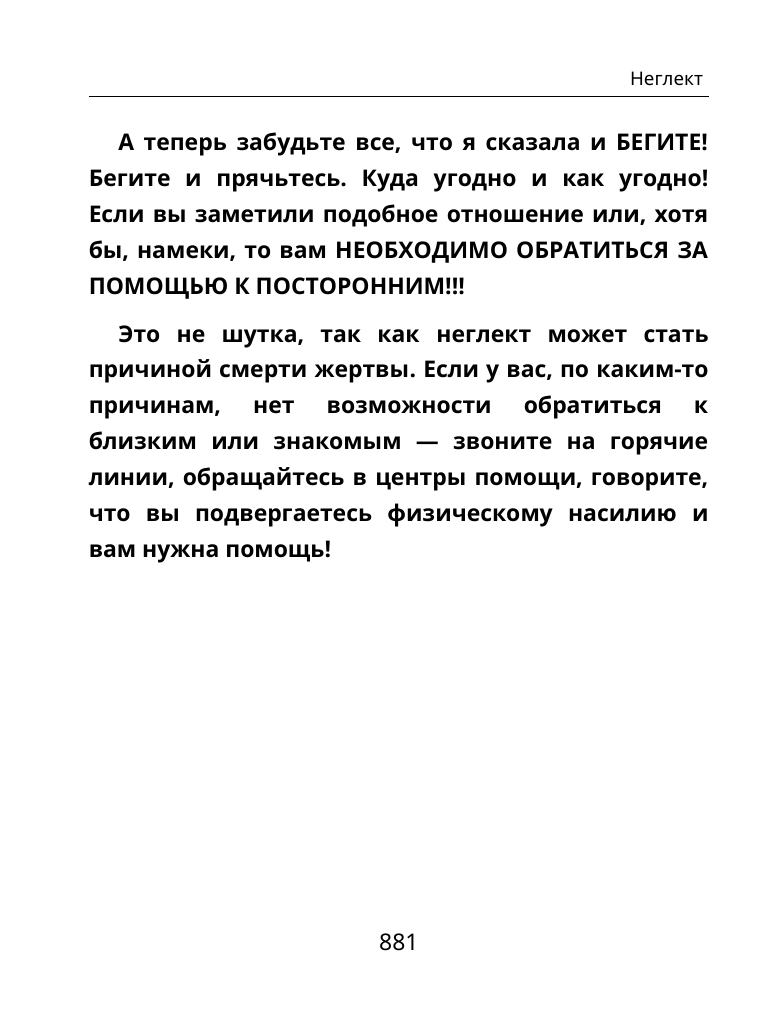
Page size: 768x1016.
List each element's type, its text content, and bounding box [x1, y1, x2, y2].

text А теперь забудьте все, что я сказала и БЕГИТЕ! Бегите и прячьтесь. Куда угодно и как угодно! Если вы заметили подобное отношение или, хотя бы, намеки, то вам НЕОБХОДИМО ОБРАТИТЬСЯ ЗА ПОМОЩЬЮ К ПОСТОРОННИМ!!! [88, 126, 709, 301]
text Это не шутка, так как неглект может стать причиной смерти жертвы. Если у вас, по каким-то причинам, нет возможности обратиться к близким или знакомым — звоните на горячие линии, обращайтесь в центры помощи, говорите, что вы подвергаетесь физическому насилию и вам нужна помощь! [88, 317, 709, 564]
